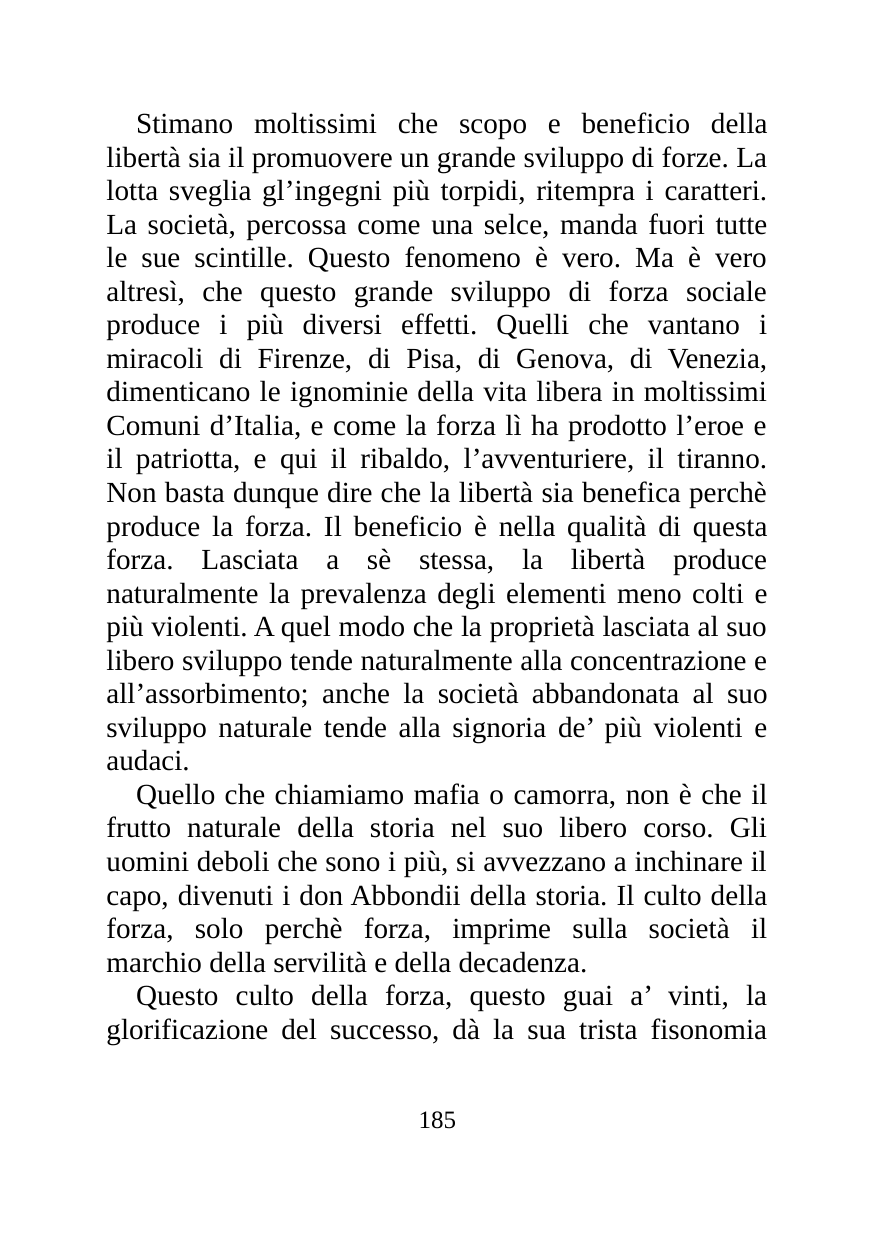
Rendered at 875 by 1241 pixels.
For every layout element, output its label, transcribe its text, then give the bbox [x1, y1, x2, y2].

text Questo culto della forza, questo guai a’ vinti, la glorificazione del successo, dà la sua trista fisonomia [106, 978, 768, 1045]
text Quello che chiamiamo mafia o camorra, non è che il frutto naturale della storia nel suo libero corso. Gli uomini deboli che sono i più, si avvezzano a inchinare il capo, divenuti i don Abbondii della storia. Il culto della forza, solo perchè forza, imprime sulla società il marchio della servilità e della decadenza. [106, 777, 768, 978]
text Stimano moltissimi che scopo e beneficio della libertà sia il promuovere un grande sviluppo di forze. La lotta sveglia gl’ingegni più torpidi, ritempra i caratteri. La società, percossa come una selce, manda fuori tutte le sue scintille. Questo fenomeno è vero. Ma è vero altresì, che questo grande sviluppo di forza sociale produce i più diversi effetti. Quelli che vantano i miracoli di Firenze, di Pisa, di Genova, di Venezia, dimenticano le ignominie della vita libera in moltissimi Comuni d’Italia, e come la forza lì ha prodotto l’eroe e il patriotta, e qui il ribaldo, l’avventuriere, il tiranno. Non basta dunque dire che la libertà sia benefica perchè produce la forza. Il beneficio è nella qualità di questa forza. Lasciata a sè stessa, la libertà produce naturalmente la prevalenza degli elementi meno colti e più violenti. A quel modo che la proprietà lasciata al suo libero sviluppo tende naturalmente alla concentrazione e all’assorbimento; anche la società abbandonata al suo sviluppo naturale tende alla signoria de’ più violenti e audaci. [106, 106, 768, 777]
